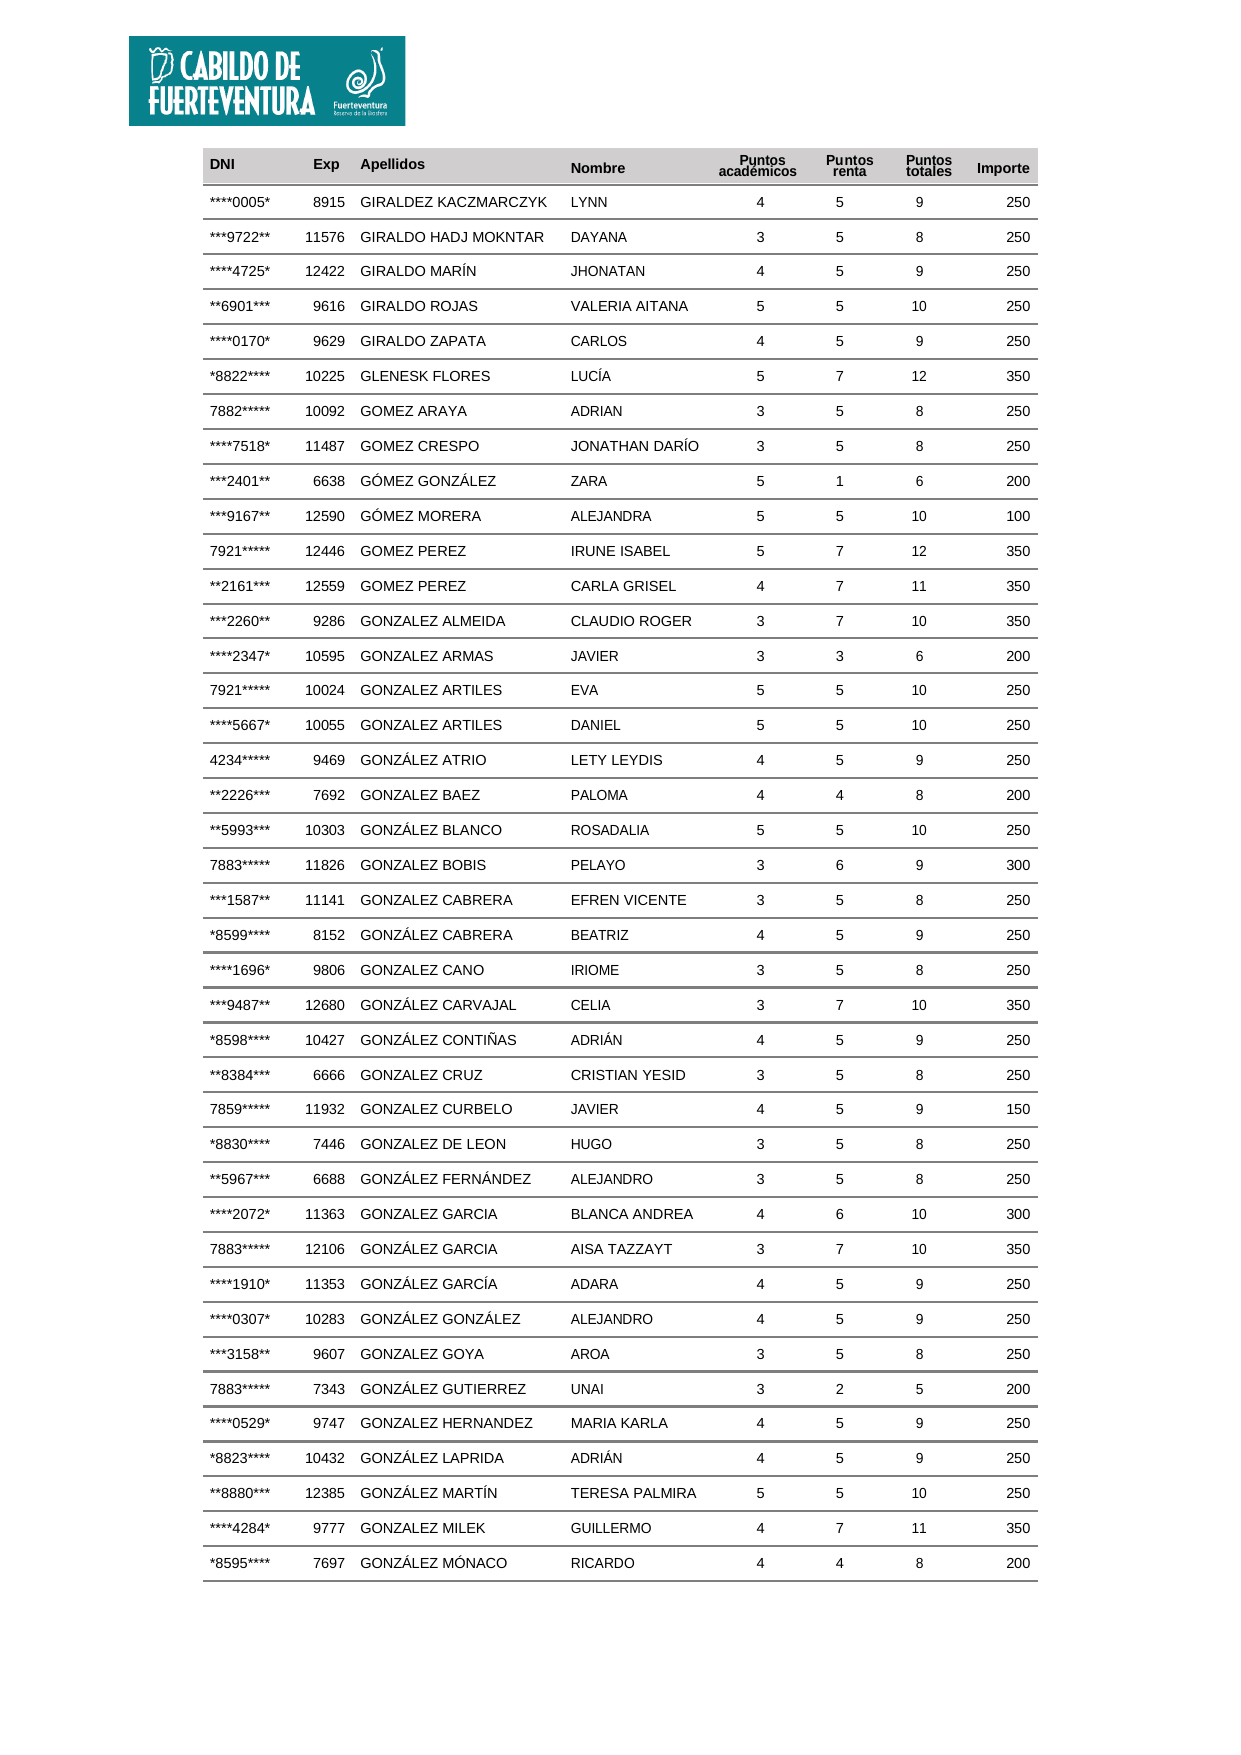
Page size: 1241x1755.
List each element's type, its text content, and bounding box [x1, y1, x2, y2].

table_cell GONZÁLEZ LAPRIDA [353, 1443, 559, 1475]
table_cell 8 200 [838, 1547, 1038, 1580]
table_cell 12559 [288, 570, 353, 602]
table_cell 7921***** [203, 535, 288, 567]
table_cell *8595**** [203, 1547, 288, 1580]
table_cell 12446 [288, 535, 353, 567]
table_cell ****5667* [203, 709, 288, 742]
table_cell 10225 [288, 360, 353, 393]
table_cell 9286 [288, 605, 353, 637]
table_cell JAVIER 4 5 [559, 1093, 838, 1126]
table_cell 11353 [288, 1268, 353, 1301]
table_cell GONZÁLEZ CONTIÑAS [353, 1024, 559, 1056]
table_cell GONZALEZ BOBIS [353, 849, 559, 882]
table_cell GOMEZ PEREZ [353, 570, 559, 602]
table_cell GONZALEZ ARMAS [353, 639, 559, 672]
table_cell ***3158** [203, 1338, 288, 1370]
table_cell 10 250 [838, 709, 1038, 742]
table_cell GONZALEZ GARCIA [353, 1198, 559, 1231]
table_cell GONZALEZ CRUZ [353, 1058, 559, 1091]
table_cell 11576 [288, 220, 353, 253]
table_cell TERESA PALMIRA 5 5 [559, 1477, 838, 1510]
table_cell 11487 [288, 430, 353, 463]
table_cell *8823**** [203, 1443, 288, 1475]
table_cell ****1910* [203, 1268, 288, 1301]
table_cell 10092 [288, 395, 353, 428]
table_cell 10 350 [838, 605, 1038, 637]
table_cell 7859***** [203, 1093, 288, 1126]
table_cell 10 250 [838, 290, 1038, 323]
table_cell GONZALEZ MILEK [353, 1512, 559, 1545]
table_cell AISA TAZZAYT 3 7 [559, 1233, 838, 1266]
table_cell GONZALEZ CANO [353, 954, 559, 986]
table_cell IRIOME 3 5 [559, 954, 838, 986]
table_cell **8384*** [203, 1058, 288, 1091]
table_cell 7343 [288, 1373, 353, 1405]
table_cell ****7518* [203, 430, 288, 463]
table_cell **8880*** [203, 1477, 288, 1510]
table_cell GONZALEZ GOYA [353, 1338, 559, 1370]
table_cell 5 200 [838, 1373, 1038, 1405]
table_cell 6 200 [838, 465, 1038, 498]
table_cell BEATRIZ 4 5 [559, 919, 838, 951]
table_cell 7921***** [203, 674, 288, 707]
table_cell GIRALDO MARÍN [353, 255, 559, 288]
table_cell PALOMA 4 4 [559, 779, 838, 812]
table_cell 8 250 [838, 1163, 1038, 1196]
table_cell ****0529* [203, 1408, 288, 1440]
table_cell 9 300 [838, 849, 1038, 882]
table_cell EVA 5 5 [559, 674, 838, 707]
table_cell ****2072* [203, 1198, 288, 1231]
table_cell ROSADALIA 5 5 [559, 814, 838, 847]
table_cell GONZALEZ HERNANDEZ [353, 1408, 559, 1440]
table_cell ****1696* [203, 954, 288, 986]
table_cell ADRIÁN 4 5 [559, 1443, 838, 1475]
table_cell *8830**** [203, 1128, 288, 1161]
table_cell GOMEZ ARAYA [353, 395, 559, 428]
table_cell ****4284* [203, 1512, 288, 1545]
table_cell 12 350 [838, 535, 1038, 567]
table_cell GÓMEZ MORERA [353, 500, 559, 532]
table_cell 9607 [288, 1338, 353, 1370]
table_cell 8 250 [838, 395, 1038, 428]
table_cell **2161*** [203, 570, 288, 602]
table_cell GOMEZ PEREZ [353, 535, 559, 567]
table_cell 9 250 [838, 1303, 1038, 1336]
table_cell 9469 [288, 744, 353, 777]
table_cell GIRALDEZ KACZMARCZYK [353, 186, 559, 218]
table_cell 7697 [288, 1547, 353, 1580]
table_cell 10283 [288, 1303, 353, 1336]
table_cell JONATHAN DARÍO 3 5 [559, 430, 838, 463]
table_cell GONZÁLEZ CARVAJAL [353, 989, 559, 1021]
table_cell GONZÁLEZ MÓNACO [353, 1547, 559, 1580]
table_cell *8598**** [203, 1024, 288, 1056]
table_cell 10 350 [838, 989, 1038, 1021]
table_cell 8 200 [838, 779, 1038, 812]
table_cell ****0170* [203, 325, 288, 358]
table_cell GONZÁLEZ GARCIA [353, 1233, 559, 1266]
table_cell ALEJANDRA 5 5 [559, 500, 838, 532]
table_cell 11826 [288, 849, 353, 882]
table_cell **5993*** [203, 814, 288, 847]
table_cell 7692 [288, 779, 353, 812]
table_header Nombre Puntos Pu académicos r [559, 148, 838, 183]
table_cell 10595 [288, 639, 353, 672]
table_cell ***9167** [203, 500, 288, 532]
table_cell 10055 [288, 709, 353, 742]
table_cell 9 250 [838, 186, 1038, 218]
table_cell VALERIA AITANA 5 5 [559, 290, 838, 323]
table_cell 8915 [288, 186, 353, 218]
table_cell 8 250 [838, 954, 1038, 986]
table_cell 8 250 [838, 884, 1038, 917]
table_cell 11 350 [838, 570, 1038, 602]
table_cell GONZÁLEZ MARTÍN [353, 1477, 559, 1510]
table_cell LUCÍA 5 7 [559, 360, 838, 393]
table_cell 12385 [288, 1477, 353, 1510]
table_cell *8822**** [203, 360, 288, 393]
table_cell 8152 [288, 919, 353, 951]
table_cell 9616 [288, 290, 353, 323]
table_cell DANIEL 5 5 [559, 709, 838, 742]
table_cell CARLA GRISEL 4 7 [559, 570, 838, 602]
table_cell 12590 [288, 500, 353, 532]
table_cell GONZALEZ ALMEIDA [353, 605, 559, 637]
table_cell BLANCA ANDREA 4 6 [559, 1198, 838, 1231]
table_cell **6901*** [203, 290, 288, 323]
table_cell 10 250 [838, 1477, 1038, 1510]
table_cell 10 300 [838, 1198, 1038, 1231]
table_cell ****2347* [203, 639, 288, 672]
table_cell 7882***** [203, 395, 288, 428]
table_cell GONZALEZ ARTILES [353, 709, 559, 742]
table_cell CRISTIAN YESID 3 5 [559, 1058, 838, 1091]
table_cell MARIA KARLA 4 5 [559, 1408, 838, 1440]
table_header DNI [203, 148, 288, 183]
table_cell ***9487** [203, 989, 288, 1021]
table_cell GONZÁLEZ ATRIO [353, 744, 559, 777]
table_cell 12 350 [838, 360, 1038, 393]
table_cell 8 250 [838, 1128, 1038, 1161]
table_cell GONZÁLEZ BLANCO [353, 814, 559, 847]
table_cell GUILLERMO 4 7 [559, 1512, 838, 1545]
table_cell 10024 [288, 674, 353, 707]
table_cell 9 250 [838, 1268, 1038, 1301]
table_cell GONZÁLEZ GUTIERREZ [353, 1373, 559, 1405]
table_cell 11141 [288, 884, 353, 917]
table_cell GONZÁLEZ CABRERA [353, 919, 559, 951]
table_cell DAYANA 3 5 [559, 220, 838, 253]
table_cell 11932 [288, 1093, 353, 1126]
table_cell UNAI 3 2 [559, 1373, 838, 1405]
table_cell CLAUDIO ROGER 3 7 [559, 605, 838, 637]
table_cell GONZÁLEZ GONZÁLEZ [353, 1303, 559, 1336]
table_cell 8 250 [838, 430, 1038, 463]
table_cell ALEJANDRO 4 5 [559, 1303, 838, 1336]
table_cell GIRALDO ZAPATA [353, 325, 559, 358]
table_cell 9 250 [838, 744, 1038, 777]
table_cell ADRIAN 3 5 [559, 395, 838, 428]
table_cell 10 250 [838, 674, 1038, 707]
table_cell ****0307* [203, 1303, 288, 1336]
table_cell 10303 [288, 814, 353, 847]
table_cell ***1587** [203, 884, 288, 917]
table_cell 6666 [288, 1058, 353, 1091]
table_cell 9 250 [838, 1408, 1038, 1440]
table_cell 9 250 [838, 1443, 1038, 1475]
table_cell 9 250 [838, 255, 1038, 288]
table_cell 9 250 [838, 325, 1038, 358]
table_cell 9 250 [838, 1024, 1038, 1056]
table_cell 8 250 [838, 220, 1038, 253]
table_cell 8 250 [838, 1058, 1038, 1091]
table_cell **2226*** [203, 779, 288, 812]
table_cell ZARA 5 1 [559, 465, 838, 498]
table_cell GONZALEZ ARTILES [353, 674, 559, 707]
table_cell **5967*** [203, 1163, 288, 1196]
table_cell 11363 [288, 1198, 353, 1231]
table_cell 8 250 [838, 1338, 1038, 1370]
table_cell EFREN VICENTE 3 5 [559, 884, 838, 917]
table_cell 12422 [288, 255, 353, 288]
table_cell AROA 3 5 [559, 1338, 838, 1370]
table_cell ADARA 4 5 [559, 1268, 838, 1301]
table_cell IRUNE ISABEL 5 7 [559, 535, 838, 567]
table_cell 12106 [288, 1233, 353, 1266]
table_cell GONZALEZ DE LEON [353, 1128, 559, 1161]
table_cell LYNN 4 5 [559, 186, 838, 218]
table_cell 11 350 [838, 1512, 1038, 1545]
table_cell GONZÁLEZ FERNÁNDEZ [353, 1163, 559, 1196]
table_cell ADRIÁN 4 5 [559, 1024, 838, 1056]
table_cell GÓMEZ GONZÁLEZ [353, 465, 559, 498]
table_header ntos Puntos Importe enta totales [838, 148, 1038, 183]
table_cell HUGO 3 5 [559, 1128, 838, 1161]
table_cell 6 200 [838, 639, 1038, 672]
table_cell 9777 [288, 1512, 353, 1545]
table_cell *8599**** [203, 919, 288, 951]
table_cell 4234***** [203, 744, 288, 777]
table_cell 9747 [288, 1408, 353, 1440]
table_header Exp [288, 148, 353, 183]
table_cell GONZALEZ BAEZ [353, 779, 559, 812]
table_cell GLENESK FLORES [353, 360, 559, 393]
table_cell ****4725* [203, 255, 288, 288]
table_cell GONZÁLEZ GARCÍA [353, 1268, 559, 1301]
table_cell 10 100 [838, 500, 1038, 532]
table_cell CARLOS 4 5 [559, 325, 838, 358]
table_cell 7883***** [203, 1233, 288, 1266]
table_cell JAVIER 3 3 [559, 639, 838, 672]
table_cell GONZALEZ CURBELO [353, 1093, 559, 1126]
table_cell 7883***** [203, 849, 288, 882]
table_cell 6688 [288, 1163, 353, 1196]
table_cell 7883***** [203, 1373, 288, 1405]
table_cell ***2401** [203, 465, 288, 498]
table_cell LETY LEYDIS 4 5 [559, 744, 838, 777]
table_cell GIRALDO HADJ MOKNTAR [353, 220, 559, 253]
table_cell PELAYO 3 6 [559, 849, 838, 882]
table_cell ALEJANDRO 3 5 [559, 1163, 838, 1196]
table_cell RICARDO 4 4 [559, 1547, 838, 1580]
table_cell GOMEZ CRESPO [353, 430, 559, 463]
table_header Apellidos [353, 148, 559, 183]
table_cell ***2260** [203, 605, 288, 637]
table_cell 9629 [288, 325, 353, 358]
table_cell 9806 [288, 954, 353, 986]
table_cell ***9722** [203, 220, 288, 253]
table_cell GONZALEZ CABRERA [353, 884, 559, 917]
table_cell GIRALDO ROJAS [353, 290, 559, 323]
table_cell 9 150 [838, 1093, 1038, 1126]
table_cell CELIA 3 7 [559, 989, 838, 1021]
table_cell 10427 [288, 1024, 353, 1056]
table_cell 10 250 [838, 814, 1038, 847]
table_cell 9 250 [838, 919, 1038, 951]
table_cell JHONATAN 4 5 [559, 255, 838, 288]
table_cell 12680 [288, 989, 353, 1021]
table_cell 7446 [288, 1128, 353, 1161]
table_cell 6638 [288, 465, 353, 498]
table_cell ****0005* [203, 186, 288, 218]
table_cell 10432 [288, 1443, 353, 1475]
table_cell 10 350 [838, 1233, 1038, 1266]
